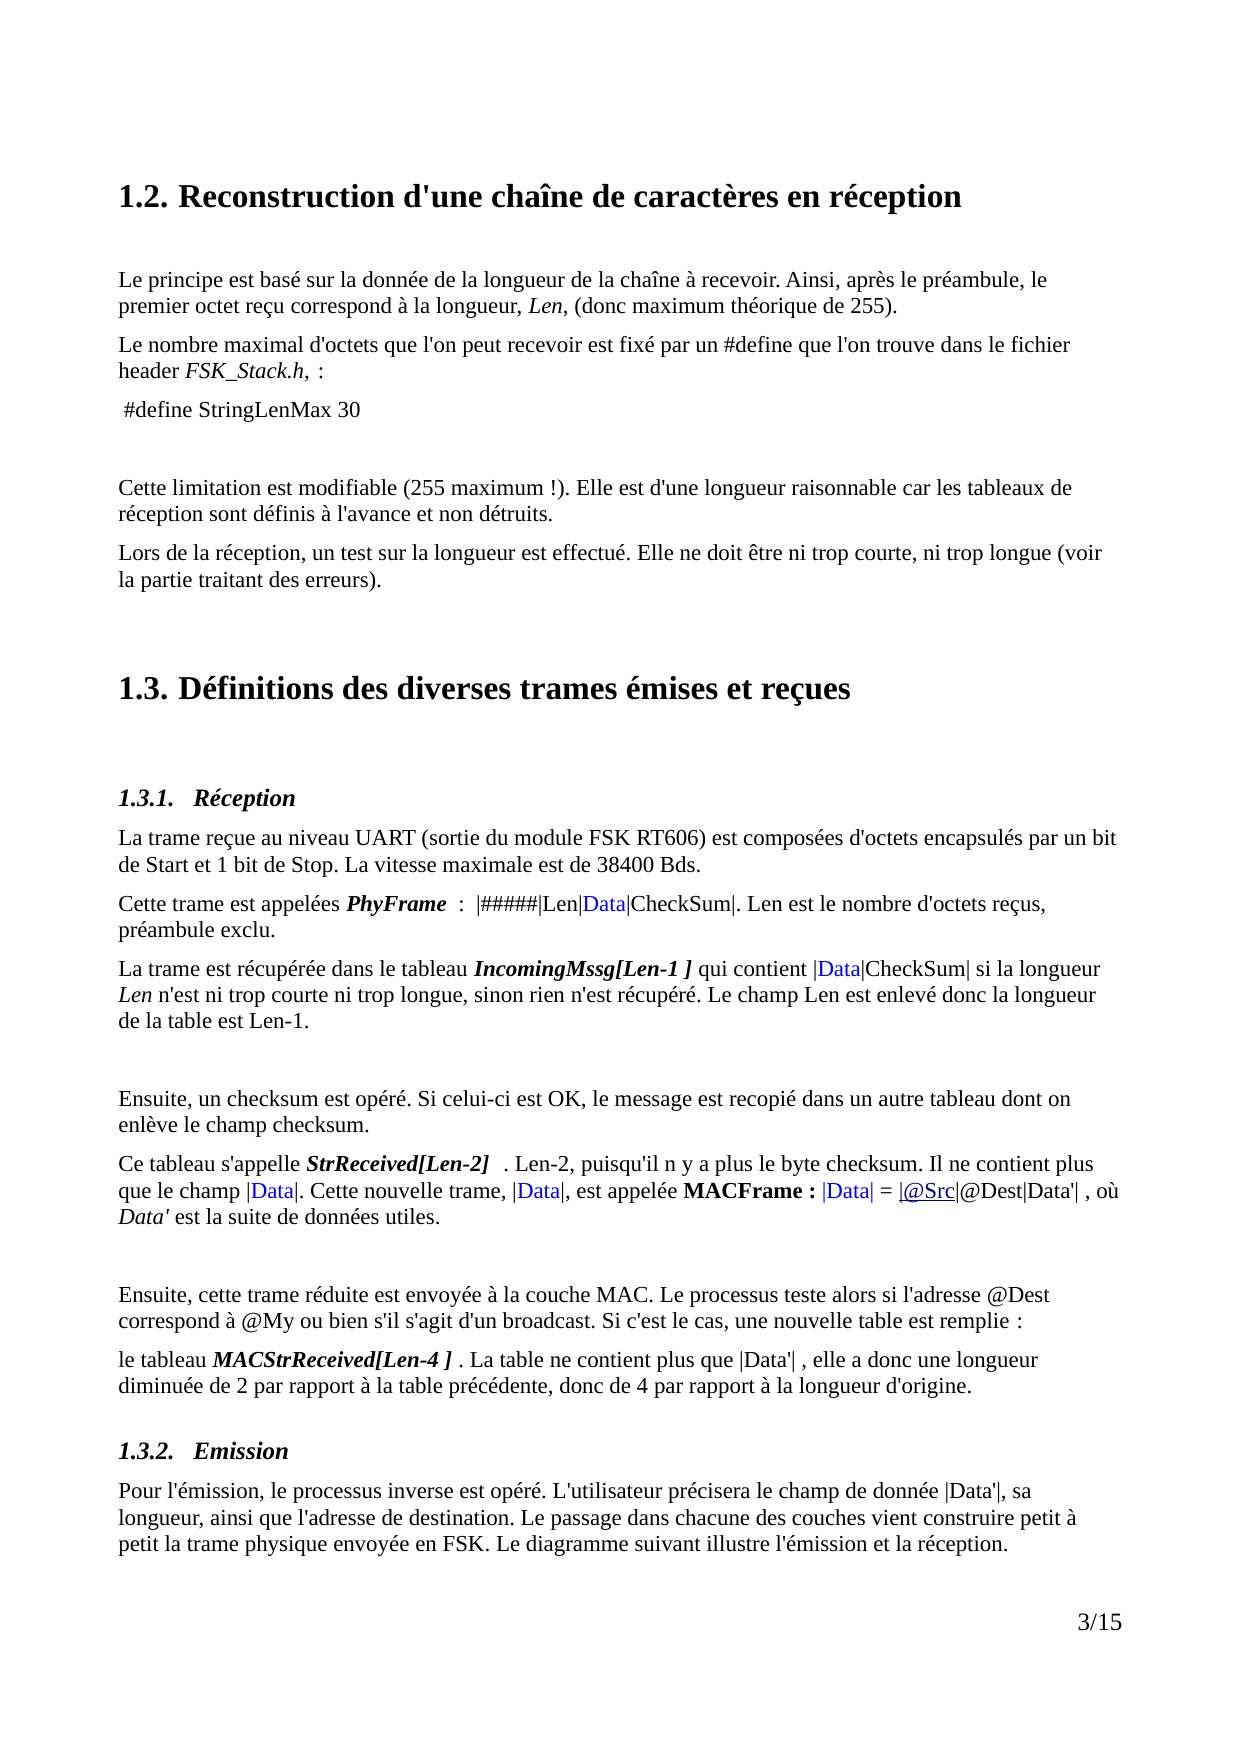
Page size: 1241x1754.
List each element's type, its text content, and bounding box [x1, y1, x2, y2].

text Ensuite, un checksum est opéré. Si celui-ci est OK, le message est recopié dans un autre tableau dont on enlève le champ checksum. [118, 1085, 1122, 1138]
text le tableau MACStrReceived[Len-4 ] . La table ne contient plus que |Data'| , elle a donc une longueur diminuée de 2 par rapport à la table précédente, donc de 4 par rapport à la longueur d'origine. [118, 1346, 1122, 1399]
text Le principe est basé sur la donnée de la longueur de la chaîne à recevoir. Ainsi, après le préambule, le premier octet reçu correspond à la longueur, Len, (donc maximum théorique de 255). [118, 266, 1122, 319]
subtitle Reconstruction d'une chaîne de caractères en réception [118, 176, 1122, 215]
subtitle Réception [118, 783, 1122, 812]
text La trame reçue au niveau UART (sortie du module FSK RT606) est composées d'octets encapsulés par un bit de Start et 1 bit de Stop. La vitesse maximale est de 38400 Bds. [118, 824, 1122, 877]
subtitle Emission [118, 1436, 1122, 1465]
subtitle Définitions des diverses trames émises et reçues [118, 668, 1122, 707]
text Cette limitation est modifiable (255 maximum !). Elle est d'une longueur raisonnable car les tableaux de réception sont définis à l'avance et non détruits. [118, 474, 1122, 527]
text Ce tableau s'appelle StrReceived[Len-2] . Len-2, puisqu'il n y a plus le byte checksum. Il ne contient plus que le champ |Data|. Cette nouvelle trame, |Data|, est appelée MACFrame : |Data| = |@Src|@Dest|Data'| , où Data' est la suite de données utiles. [118, 1150, 1122, 1229]
text Cette trame est appelées PhyFrame : |#####|Len|Data|CheckSum|. Len est le nombre d'octets reçus, préambule exclu. [118, 889, 1122, 942]
text Ensuite, cette trame réduite est envoyée à la couche MAC. Le processus teste alors si l'adresse @Dest correspond à @My ou bien s'il s'agit d'un broadcast. Si c'est le cas, une nouvelle table est remplie : [118, 1281, 1122, 1333]
text #define StringLenMax 30 [118, 396, 1122, 423]
text Pour l'émission, le processus inverse est opéré. L'utilisateur précisera le champ de donnée |Data'|, sa longueur, ainsi que l'adresse de destination. Le passage dans chacune des couches vient construire petit à petit la trame physique envoyée en FSK. Le diagramme suivant illustre l'émission et la réception. [118, 1477, 1122, 1557]
text Lors de la réception, un test sur la longueur est effectué. Elle ne doit être ni trop courte, ni trop longue (voir la partie traitant des erreurs). [118, 539, 1122, 592]
text La trame est récupérée dans le tableau IncomingMssg[Len-1 ] qui contient |Data|CheckSum| si la longueur Len n'est ni trop courte ni trop longue, sinon rien n'est récupéré. Le champ Len est enlevé donc la longueur de la table est Len-1. [118, 955, 1122, 1034]
text Le nombre maximal d'octets que l'on peut recevoir est fixé par un #define que l'on trouve dans le fichier header FSK_Stack.h, : [118, 331, 1122, 384]
